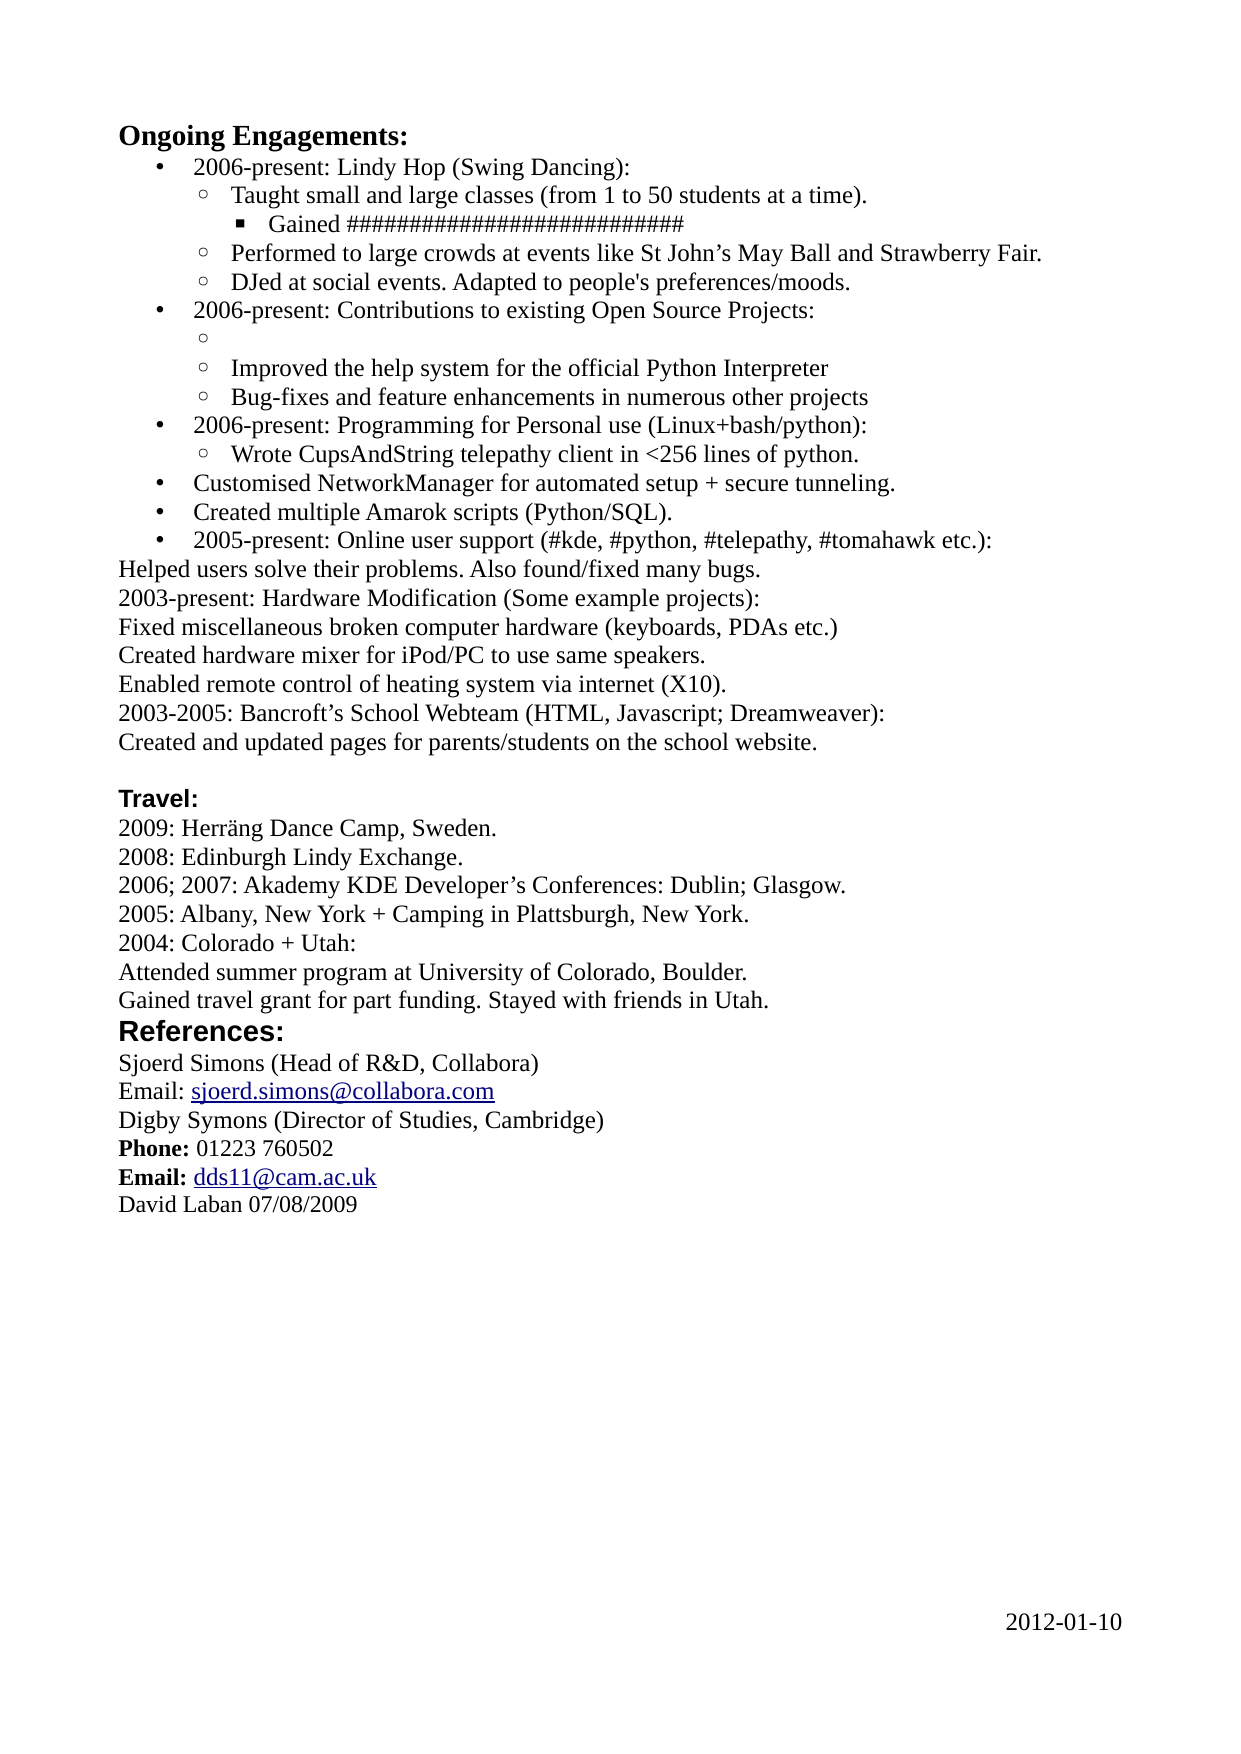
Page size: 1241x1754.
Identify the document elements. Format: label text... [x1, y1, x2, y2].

text 2003-2005: Bancroft’s School Webteam (HTML, Javascript; Dreamweaver): [118, 698, 1122, 727]
text Sjoerd Simons (Head of R&D, Collabora) [118, 1048, 1122, 1076]
text Email: sjoerd.simons@collabora.com [118, 1076, 1122, 1105]
text 2008: Edinburgh Lindy Exchange. [118, 842, 1122, 870]
list Taught small and large classes (from 1 to 50 students at a time). [193, 180, 1122, 209]
list Customised NetworkManager for automated setup + secure tunneling. [156, 468, 1122, 497]
text David Laban 07/08/2009 [118, 1190, 1122, 1218]
text Helped users solve their problems. Also found/fixed many bugs. [118, 554, 1122, 583]
list 2006-present: Lindy Hop (Swing Dancing): [156, 152, 1122, 180]
text Attended summer program at University of Colorado, Boulder. [118, 957, 1122, 985]
text Gained travel grant for part funding. Stayed with friends in Utah. [118, 985, 1122, 1014]
list Performed to large crowds at events like St John’s May Ball and Strawberry Fair. [193, 238, 1122, 267]
list 2006-present: Programming for Personal use (Linux+bash/python): [156, 410, 1122, 439]
list Wrote CupsAndString telepathy client in <256 lines of python. [193, 439, 1122, 468]
text Enabled remote control of heating system via internet (X10). [118, 669, 1122, 698]
text Fixed miscellaneous broken computer hardware (keyboards, PDAs etc.) [118, 612, 1122, 640]
list DJed at social events. Adapted to people's preferences/moods. [193, 267, 1122, 295]
subtitle References: [118, 1014, 1122, 1048]
text 2005: Albany, New York + Camping in Plattsburgh, New York. [118, 899, 1122, 928]
list Bug-fixes and feature enhancements in numerous other projects [193, 382, 1122, 410]
subtitle Travel: [118, 784, 1122, 813]
list 2005-present: Online user support (#kde, #python, #telepathy, #tomahawk etc.): [156, 525, 1122, 554]
text 2009: Herräng Dance Camp, Sweden. [118, 813, 1122, 842]
text 2003-present: Hardware Modification (Some example projects): [118, 583, 1122, 612]
subtitle Ongoing Engagements: [118, 118, 1122, 152]
text 2004: Colorado + Utah: [118, 928, 1122, 957]
list 2006-present: Contributions to existing Open Source Projects: [156, 295, 1122, 324]
text Created and updated pages for parents/students on the school website. [118, 727, 1122, 755]
list Gained ########################### [231, 209, 1122, 238]
text Created hardware mixer for iPod/PC to use same speakers. [118, 640, 1122, 669]
text Digby Symons (Director of Studies, Cambridge) [118, 1105, 1122, 1134]
text 2006; 2007: Akademy KDE Developer’s Conferences: Dublin; Glasgow. [118, 870, 1122, 899]
text Phone: 01223 760502 [118, 1134, 1122, 1162]
list Improved the help system for the official Python Interpreter [193, 353, 1122, 382]
list Created multiple Amarok scripts (Python/SQL). [156, 497, 1122, 525]
text Email: dds11@cam.ac.uk [118, 1162, 1122, 1190]
